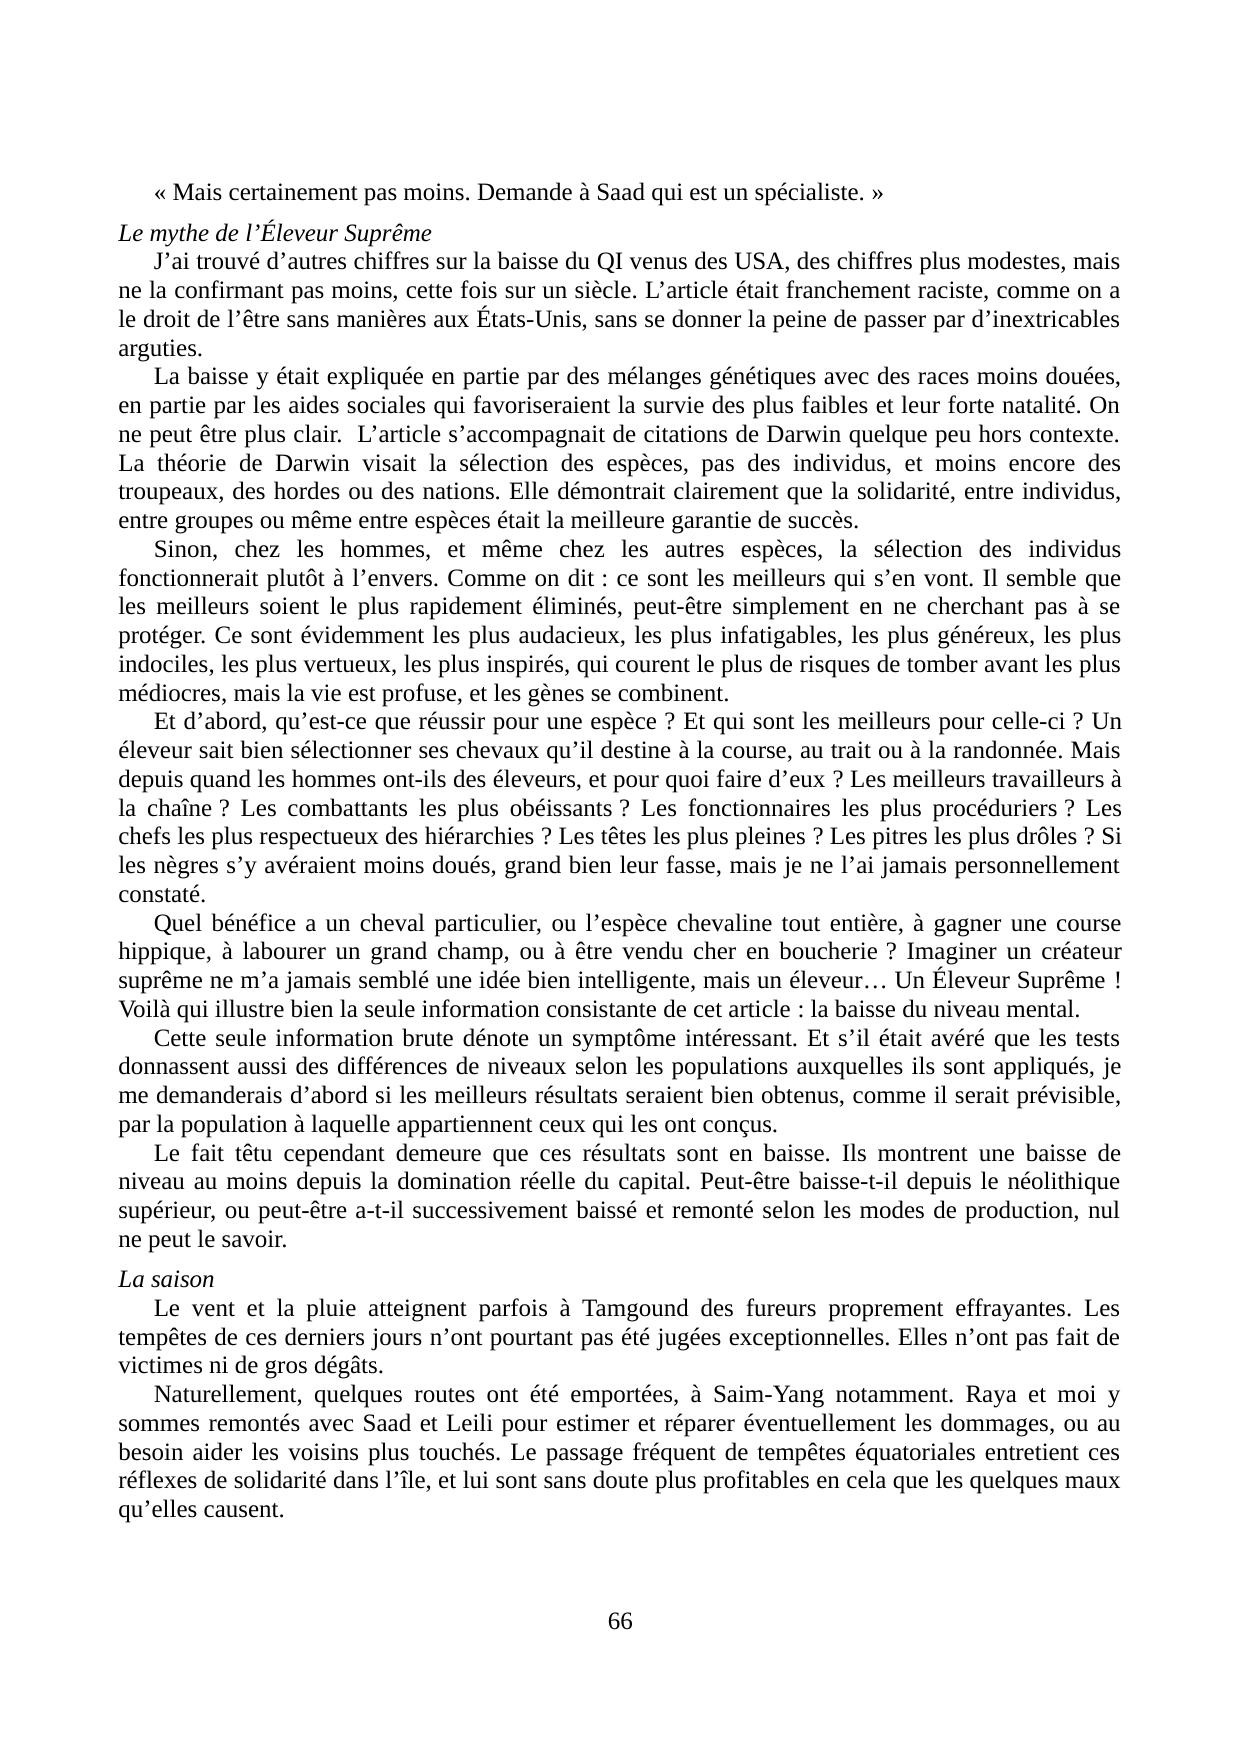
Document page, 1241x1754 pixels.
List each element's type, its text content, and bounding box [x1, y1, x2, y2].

text Le fait têtu cependant demeure que ces résultats sont en baisse. Ils montrent une baisse de niveau au moins depuis la domination réelle du capital. Peut-être baisse-t-il depuis le néolithique supérieur, ou peut-être a-t-il successivement baissé et remonté selon les modes de production, nul ne peut le savoir. [118, 1138, 1122, 1253]
text « Mais certainement pas moins. Demande à Saad qui est un spécialiste. » [118, 177, 1122, 206]
text J’ai trouvé d’autres chiffres sur la baisse du QI venus des USA, des chiffres plus modestes, mais ne la confirmant pas moins, cette fois sur un siècle. L’article était franchement raciste, comme on a le droit de l’être sans manières aux États-Unis, sans se donner la peine de passer par d’inextricables arguties. [118, 246, 1122, 361]
text Le vent et la pluie atteignent parfois à Tamgound des fureurs proprement effrayantes. Les tempêtes de ces derniers jours n’ont pourtant pas été jugées exceptionnelles. Elles n’ont pas fait de victimes ni de gros dégâts. [118, 1293, 1122, 1379]
text La baisse y était expliquée en partie par des mélanges génétiques avec des races moins douées, en partie par les aides sociales qui favoriseraient la survie des plus faibles et leur forte natalité. On ne peut être plus clair. L’article s’accompagnait de citations de Darwin quelque peu hors contexte. La théorie de Darwin visait la sélection des espèces, pas des individus, et moins encore des troupeaux, des hordes ou des nations. Elle démontrait clairement que la solidarité, entre individus, entre groupes ou même entre espèces était la meilleure garantie de succès. [118, 361, 1122, 534]
text Et d’abord, qu’est-ce que réussir pour une espèce ? Et qui sont les meilleurs pour celle-ci ? Un éleveur sait bien sélectionner ses chevaux qu’il destine à la course, au trait ou à la randonnée. Mais depuis quand les hommes ont-ils des éleveurs, et pour quoi faire d’eux ? Les meilleurs travailleurs à la chaîne ? Les combattants les plus obéissants ? Les fonctionnaires les plus procéduriers ? Les chefs les plus respectueux des hiérarchies ? Les têtes les plus pleines ? Les pitres les plus drôles ? Si les nègres s’y avéraient moins doués, grand bien leur fasse, mais je ne l’ai jamais personnellement constaté. [118, 706, 1122, 908]
text Cette seule information brute dénote un symptôme intéressant. Et s’il était avéré que les tests donnassent aussi des différences de niveaux selon les populations auxquelles ils sont appliqués, je me demanderais d’abord si les meilleurs résultats seraient bien obtenus, comme il serait prévisible, par la population à laquelle appartiennent ceux qui les ont conçus. [118, 1023, 1122, 1138]
text Naturellement, quelques routes ont été emportées, à Saim-Yang notamment. Raya et moi y sommes remontés avec Saad et Leili pour estimer et réparer éventuellement les dommages, ou au besoin aider les voisins plus touchés. Le passage fréquent de tempêtes équatoriales entretient ces réflexes de solidarité dans l’île, et lui sont sans doute plus profitables en cela que les quelques maux qu’elles causent. [118, 1379, 1122, 1523]
text Quel bénéfice a un cheval particulier, ou l’espèce chevaline tout entière, à gagner une course hippique, à labourer un grand champ, ou à être vendu cher en boucherie ? Imaginer un créateur suprême ne m’a jamais semblé une idée bien intelligente, mais un éleveur… Un Éleveur Suprême ! Voilà qui illustre bien la seule information consistante de cet article : la baisse du niveau mental. [118, 908, 1122, 1023]
text Sinon, chez les hommes, et même chez les autres espèces, la sélection des individus fonctionnerait plutôt à l’envers. Comme on dit : ce sont les meilleurs qui s’en vont. Il semble que les meilleurs soient le plus rapidement éliminés, peut-être simplement en ne cherchant pas à se protéger. Ce sont évidemment les plus audacieux, les plus infatigables, les plus généreux, les plus indociles, les plus vertueux, les plus inspirés, qui courent le plus de risques de tomber avant les plus médiocres, mais la vie est profuse, et les gènes se combinent. [118, 534, 1122, 706]
subtitle La saison [118, 1264, 1122, 1293]
subtitle Le mythe de l’Éleveur Suprême [118, 218, 1122, 246]
